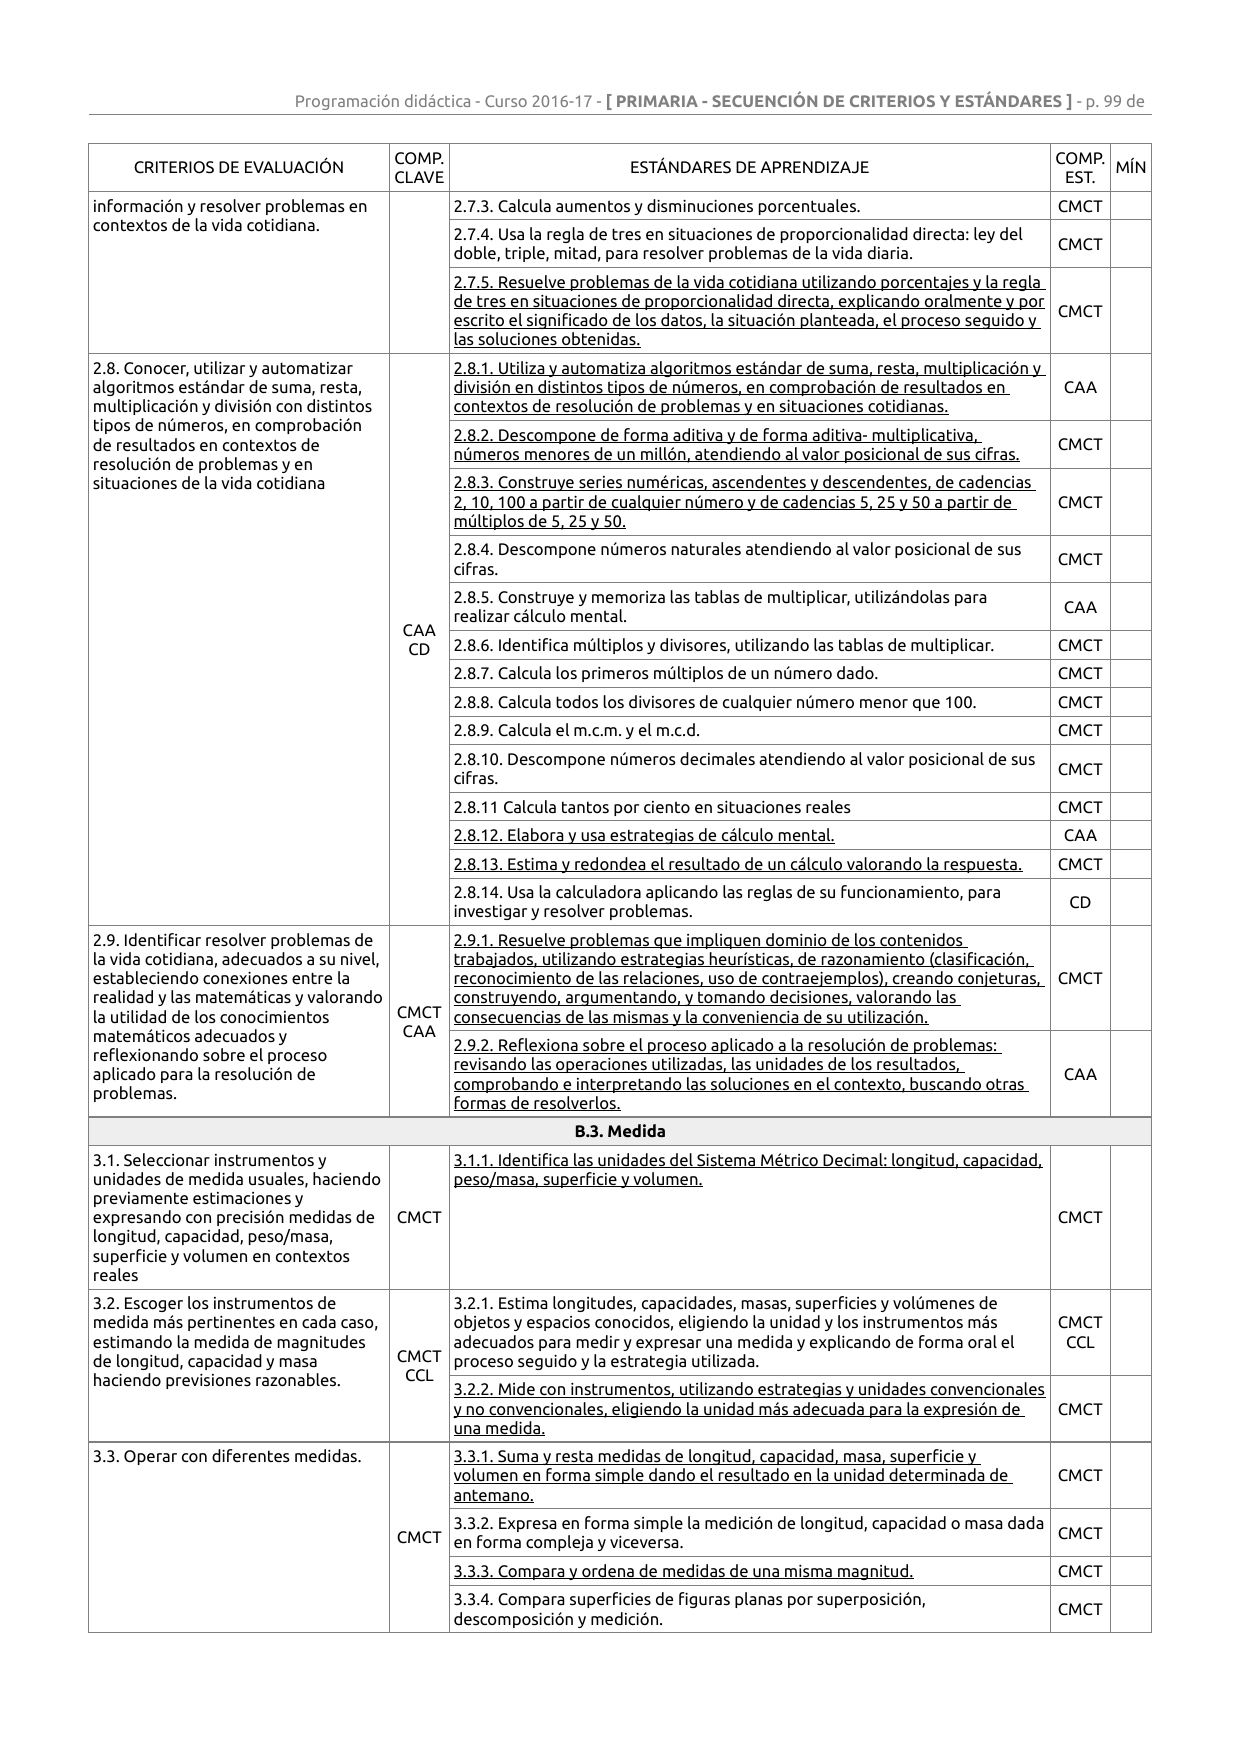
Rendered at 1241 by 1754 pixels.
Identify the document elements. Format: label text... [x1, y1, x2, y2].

table_cell CD [1051, 879, 1110, 925]
table_cell CMCT [1051, 421, 1110, 468]
table_cell 2.8.9. Calcula el m.c.m. y el m.c.d. [450, 717, 1050, 744]
table_cell CMCT [1051, 688, 1110, 716]
table_cell [1111, 1031, 1151, 1116]
table_cell [1111, 1290, 1151, 1374]
table_cell CAA [1051, 1031, 1110, 1116]
table_cell 2.8.11 Calcula tantos por ciento en situaciones reales [450, 793, 1050, 820]
table_header CRITERIOS DE EVALUACIÓN [89, 144, 389, 191]
table_cell 2.7.3. Calcula aumentos y disminuciones porcentuales. [450, 192, 1050, 219]
table_cell 2.8.1. Utiliza y automatiza algoritmos estándar de suma, resta, multiplicación y división en distintos tipos de números, en comprobación de resultados en contextos de resolución de problemas y en situaciones cotidianas. [450, 354, 1050, 420]
table_cell información y resolver problemas en contextos de la vida cotidiana. [89, 192, 389, 353]
table_cell CMCT [1051, 220, 1110, 267]
table_cell 2.8.7. Calcula los primeros múltiplos de un número dado. [450, 660, 1050, 687]
table_cell [1111, 268, 1151, 353]
table_cell 2.8.3. Construye series numéricas, ascendentes y descendentes, de cadencias 2, 10, 100 a partir de cualquier número y de cadencias 5, 25 y 50 a partir de múltiplos de 5, 25 y 50. [450, 469, 1050, 534]
table_cell 2.8.8. Calcula todos los divisores de cualquier número menor que 100. [450, 688, 1050, 716]
table_cell CMCT [1051, 926, 1110, 1030]
table_cell [1111, 631, 1151, 658]
table_cell [1111, 1557, 1151, 1584]
table_cell [390, 192, 449, 353]
table_cell CMCT [1051, 1376, 1110, 1441]
table_cell [1111, 1443, 1151, 1508]
table_cell CMCT CCL [390, 1290, 449, 1441]
table_cell [1111, 220, 1151, 267]
table_cell [1111, 879, 1151, 925]
table_cell 3.3.2. Expresa en forma simple la medición de longitud, capacidad o masa dada en forma compleja y viceversa. [450, 1509, 1050, 1556]
table_cell 2.8.4. Descompone números naturales atendiendo al valor posicional de sus cifras. [450, 536, 1050, 582]
table_cell [1111, 745, 1151, 792]
table_cell CMCT [1051, 1586, 1110, 1632]
table_cell [1111, 926, 1151, 1030]
table_cell [1111, 1586, 1151, 1632]
table_cell 3.3. Operar con diferentes medidas. [89, 1443, 389, 1632]
table_cell CMCT [1051, 1443, 1110, 1508]
table_cell CMCT [1051, 745, 1110, 792]
table_cell [1111, 1509, 1151, 1556]
table_cell 2.8.14. Usa la calculadora aplicando las reglas de su funcionamiento, para investigar y resolver problemas. [450, 879, 1050, 925]
table_cell CMCT CCL [1051, 1290, 1110, 1374]
table_cell 2.7.4. Usa la regla de tres en situaciones de proporcionalidad directa: ley del doble, triple, mitad, para resolver problemas de la vida diaria. [450, 220, 1050, 267]
table_cell 2.8.6. Identifica múltiplos y divisores, utilizando las tablas de multiplicar. [450, 631, 1050, 658]
table_cell 3.3.3. Compara y ordena de medidas de una misma magnitud. [450, 1557, 1050, 1584]
table_cell CMCT [1051, 793, 1110, 820]
table_cell [1111, 821, 1151, 849]
table_cell [1111, 717, 1151, 744]
table_cell 2.7.5. Resuelve problemas de la vida cotidiana utilizando porcentajes y la regla de tres en situaciones de proporcionalidad directa, explicando oralmente y por escrito el significado de los datos, la situación planteada, el proceso seguido y las soluciones obtenidas. [450, 268, 1050, 353]
table_cell [1111, 793, 1151, 820]
table_cell CMCT [1051, 660, 1110, 687]
table_header COMP. CLAVE [390, 144, 449, 191]
table_cell [1111, 1146, 1151, 1288]
table_cell [1111, 688, 1151, 716]
table_cell 3.2.1. Estima longitudes, capacidades, masas, superficies y volúmenes de objetos y espacios conocidos, eligiendo la unidad y los instrumentos más adecuados para medir y expresar una medida y explicando de forma oral el proceso seguido y la estrategia utilizada. [450, 1290, 1050, 1374]
table_cell 3.2. Escoger los instrumentos de medida más pertinentes en cada caso, estimando la medida de magnitudes de longitud, capacidad y masa haciendo previsiones razonables. [89, 1290, 389, 1441]
table_cell CMCT [1051, 268, 1110, 353]
table_cell CAA [1051, 583, 1110, 630]
table_cell 2.8. Conocer, utilizar y automatizar algoritmos estándar de suma, resta, multiplicación y división con distintos tipos de números, en comprobación de resultados en contextos de resolución de problemas y en situaciones de la vida cotidiana [89, 354, 389, 925]
table_header ESTÁNDARES DE APRENDIZAJE [450, 144, 1050, 191]
table_cell B.3. Medida [89, 1118, 1151, 1145]
table_cell 3.1.1. Identifica las unidades del Sistema Métrico Decimal: longitud, capacidad, peso/masa, superficie y volumen. [450, 1146, 1050, 1288]
table_cell CMCT [1051, 1509, 1110, 1556]
table_cell CMCT [390, 1443, 449, 1632]
table_cell 2.8.12. Elabora y usa estrategias de cálculo mental. [450, 821, 1050, 849]
table_cell 2.8.13. Estima y redondea el resultado de un cálculo valorando la respuesta. [450, 850, 1050, 877]
table_cell 2.8.5. Construye y memoriza las tablas de multiplicar, utilizándolas para realizar cálculo mental. [450, 583, 1050, 630]
table_cell CAA [1051, 821, 1110, 849]
table_cell 3.3.1. Suma y resta medidas de longitud, capacidad, masa, superficie y volumen en forma simple dando el resultado en la unidad determinada de antemano. [450, 1443, 1050, 1508]
table_cell CMCT [1051, 850, 1110, 877]
table_header MÍN [1111, 144, 1151, 191]
table_cell CMCT [1051, 1146, 1110, 1288]
table_header COMP. EST. [1051, 144, 1110, 191]
table_cell CMCT [1051, 536, 1110, 582]
table_cell CMCT [390, 1146, 449, 1288]
table_cell [1111, 469, 1151, 534]
table_cell 2.9. Identificar resolver problemas de la vida cotidiana, adecuados a su nivel, estableciendo conexiones entre la realidad y las matemáticas y valorando la utilidad de los conocimientos matemáticos adecuados y reflexionando sobre el proceso aplicado para la resolución de problemas. [89, 926, 389, 1116]
table_cell [1111, 1376, 1151, 1441]
table_cell CMCT [1051, 192, 1110, 219]
table_cell 3.3.4. Compara superficies de figuras planas por superposición, descomposición y medición. [450, 1586, 1050, 1632]
table_cell [1111, 192, 1151, 219]
table_cell [1111, 850, 1151, 877]
table_cell 3.2.2. Mide con instrumentos, utilizando estrategias y unidades convencionales y no convencionales, eligiendo la unidad más adecuada para la expresión de una medida. [450, 1376, 1050, 1441]
table_cell [1111, 354, 1151, 420]
table_cell CAA [1051, 354, 1110, 420]
table_cell CAA CD [390, 354, 449, 925]
table_cell CMCT [1051, 717, 1110, 744]
table_cell 2.9.1. Resuelve problemas que impliquen dominio de los contenidos trabajados, utilizando estrategias heurísticas, de razonamiento (clasificación, reconocimiento de las relaciones, uso de contraejemplos), creando conjeturas, construyendo, argumentando, y tomando decisiones, valorando las consecuencias de las mismas y la conveniencia de su utilización. [450, 926, 1050, 1030]
table_cell CMCT [1051, 469, 1110, 534]
table_cell 2.8.10. Descompone números decimales atendiendo al valor posicional de sus cifras. [450, 745, 1050, 792]
table_cell CMCT CAA [390, 926, 449, 1116]
table_cell CMCT [1051, 631, 1110, 658]
table_cell 3.1. Seleccionar instrumentos y unidades de medida usuales, haciendo previamente estimaciones y expresando con precisión medidas de longitud, capacidad, peso/masa, superficie y volumen en contextos reales [89, 1146, 389, 1288]
table_cell [1111, 660, 1151, 687]
table_cell 2.9.2. Reflexiona sobre el proceso aplicado a la resolución de problemas: revisando las operaciones utilizadas, las unidades de los resultados, comprobando e interpretando las soluciones en el contexto, buscando otras formas de resolverlos. [450, 1031, 1050, 1116]
table_cell [1111, 583, 1151, 630]
table_cell 2.8.2. Descompone de forma aditiva y de forma aditiva- multiplicativa, números menores de un millón, atendiendo al valor posicional de sus cifras. [450, 421, 1050, 468]
table_cell CMCT [1051, 1557, 1110, 1584]
table_cell [1111, 536, 1151, 582]
table_cell [1111, 421, 1151, 468]
